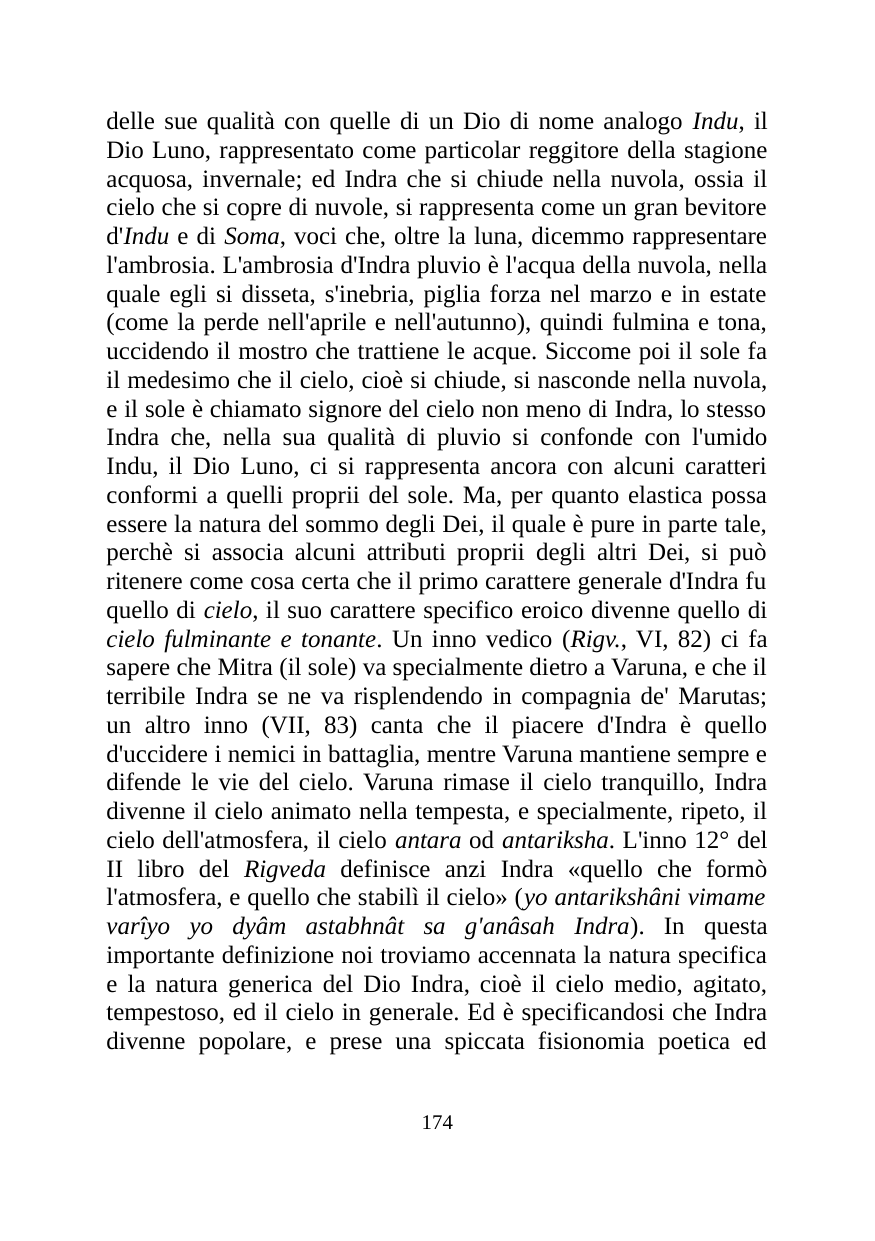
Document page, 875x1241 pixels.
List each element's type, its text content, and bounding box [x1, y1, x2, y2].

text delle sue qualità con quelle di un Dio di nome analogo Indu, il Dio Luno, rappresentato come particolar reggitore della stagione acquosa, invernale; ed Indra che si chiude nella nuvola, ossia il cielo che si copre di nuvole, si rappresenta come un gran bevitore d'Indu e di Soma, voci che, oltre la luna, dicemmo rappresentare l'ambrosia. L'ambrosia d'Indra pluvio è l'acqua della nuvola, nella quale egli si disseta, s'inebria, piglia forza nel marzo e in estate (come la perde nell'aprile e nell'autunno), quindi fulmina e tona, uccidendo il mostro che trattiene le acque. Siccome poi il sole fa il medesimo che il cielo, cioè si chiude, si nasconde nella nuvola, e il sole è chiamato signore del cielo non meno di Indra, lo stesso Indra che, nella sua qualità di pluvio si confonde con l'umido Indu, il Dio Luno, ci si rappresenta ancora con alcuni caratteri conformi a quelli proprii del sole. Ma, per quanto elastica possa essere la natura del sommo degli Dei, il quale è pure in parte tale, perchè si associa alcuni attributi proprii degli altri Dei, si può ritenere come cosa certa che il primo carattere generale d'Indra fu quello di cielo, il suo carattere specifico eroico divenne quello di cielo fulminante e tonante. Un inno vedico (Rigv., VI, 82) ci fa sapere che Mitra (il sole) va specialmente dietro a Varuna, e che il terribile Indra se ne va risplendendo in compagnia de' Marutas; un altro inno (VII, 83) canta che il piacere d'Indra è quello d'uccidere i nemici in battaglia, mentre Varuna mantiene sempre e difende le vie del cielo. Varuna rimase il cielo tranquillo, Indra divenne il cielo animato nella tempesta, e specialmente, ripeto, il cielo dell'atmosfera, il cielo antara od antariksha. L'inno 12° del II libro del Rigveda definisce anzi Indra «quello che formò l'atmosfera, e quello che stabilì il cielo» (yo antarikshâni vimame varîyo yo dyâm astabhnât sa g'anâsah Indra). In questa importante definizione noi troviamo accennata la natura specifica e la natura generica del Dio Indra, cioè il cielo medio, agitato, tempestoso, ed il cielo in generale. Ed è specificandosi che Indra divenne popolare, e prese una spiccata fisionomia poetica ed [106, 106, 768, 1055]
